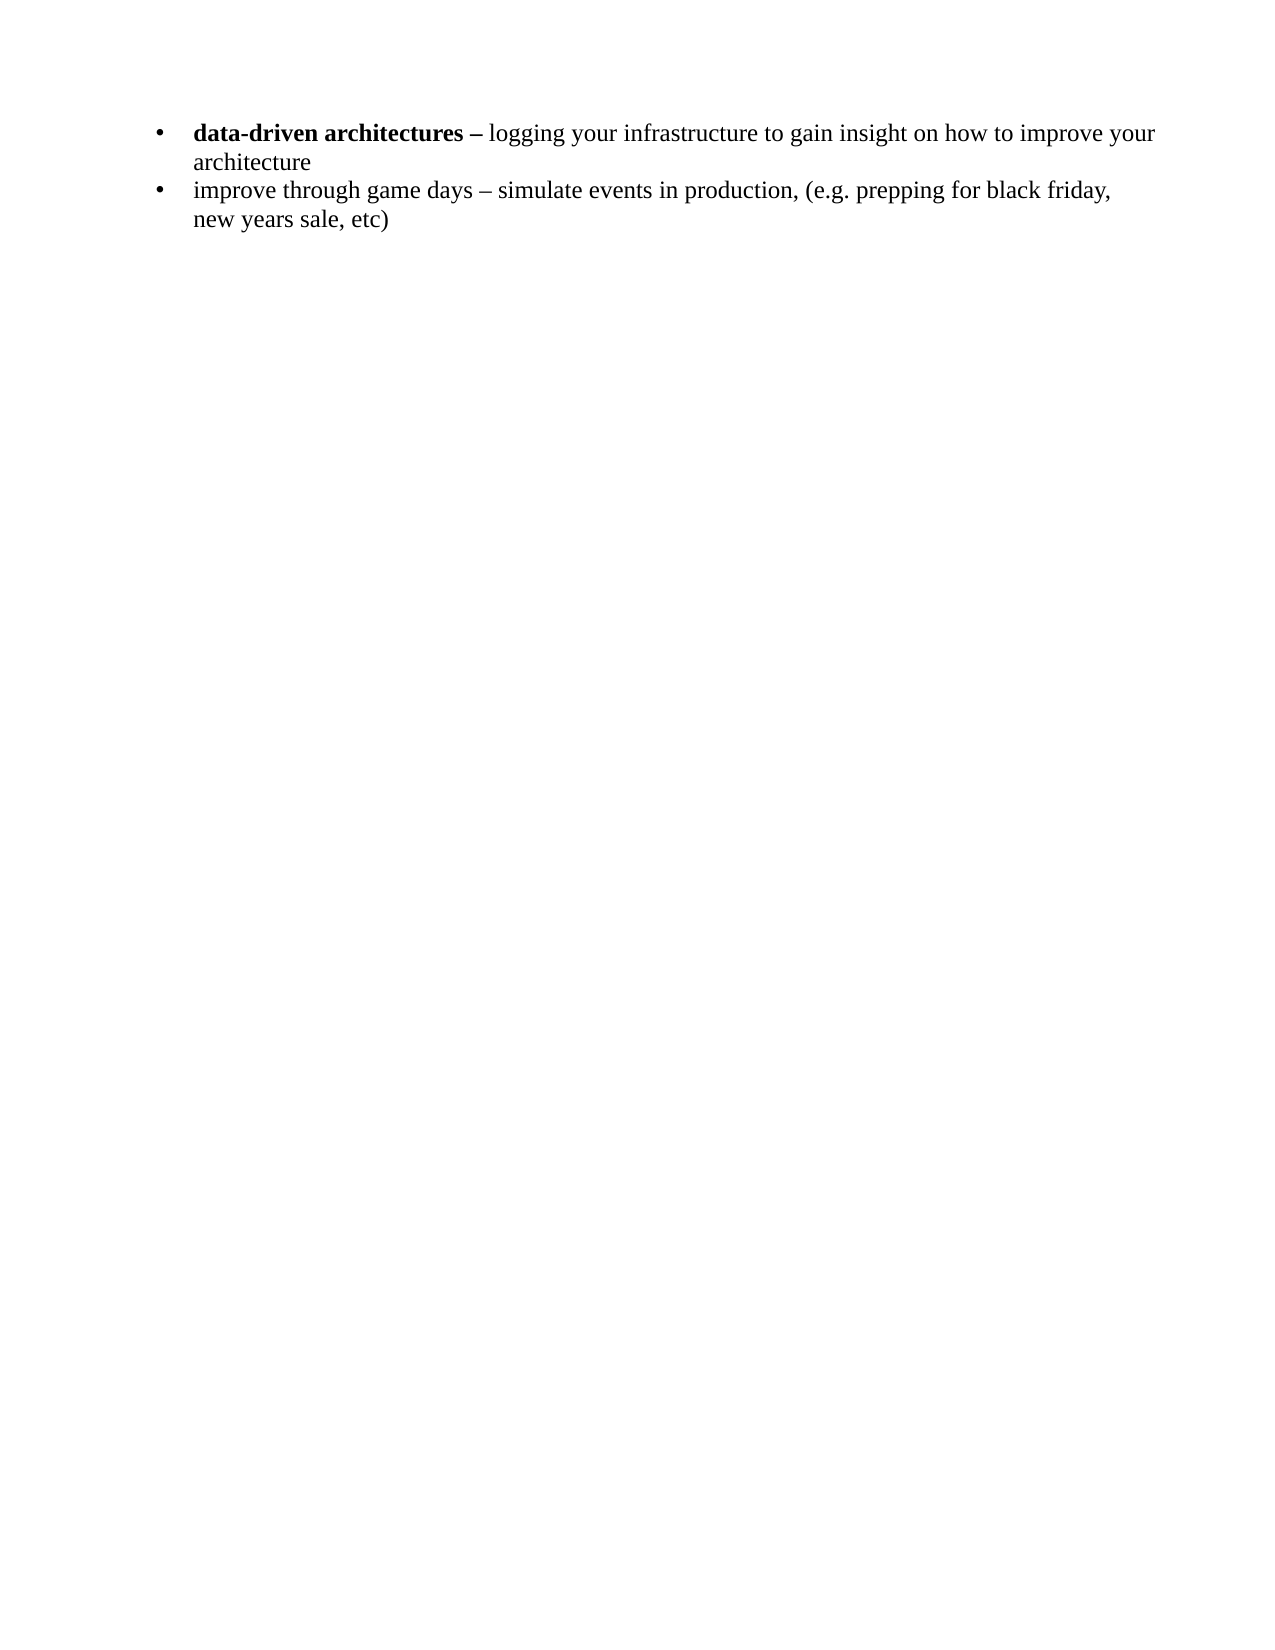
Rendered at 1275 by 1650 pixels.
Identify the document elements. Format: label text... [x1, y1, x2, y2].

list improve through game days – simulate events in production, (e.g. prepping for black friday, new years sale, etc) [156, 176, 1157, 233]
list data-driven architectures – logging your infrastructure to gain insight on how to improve your architecture [156, 118, 1157, 176]
